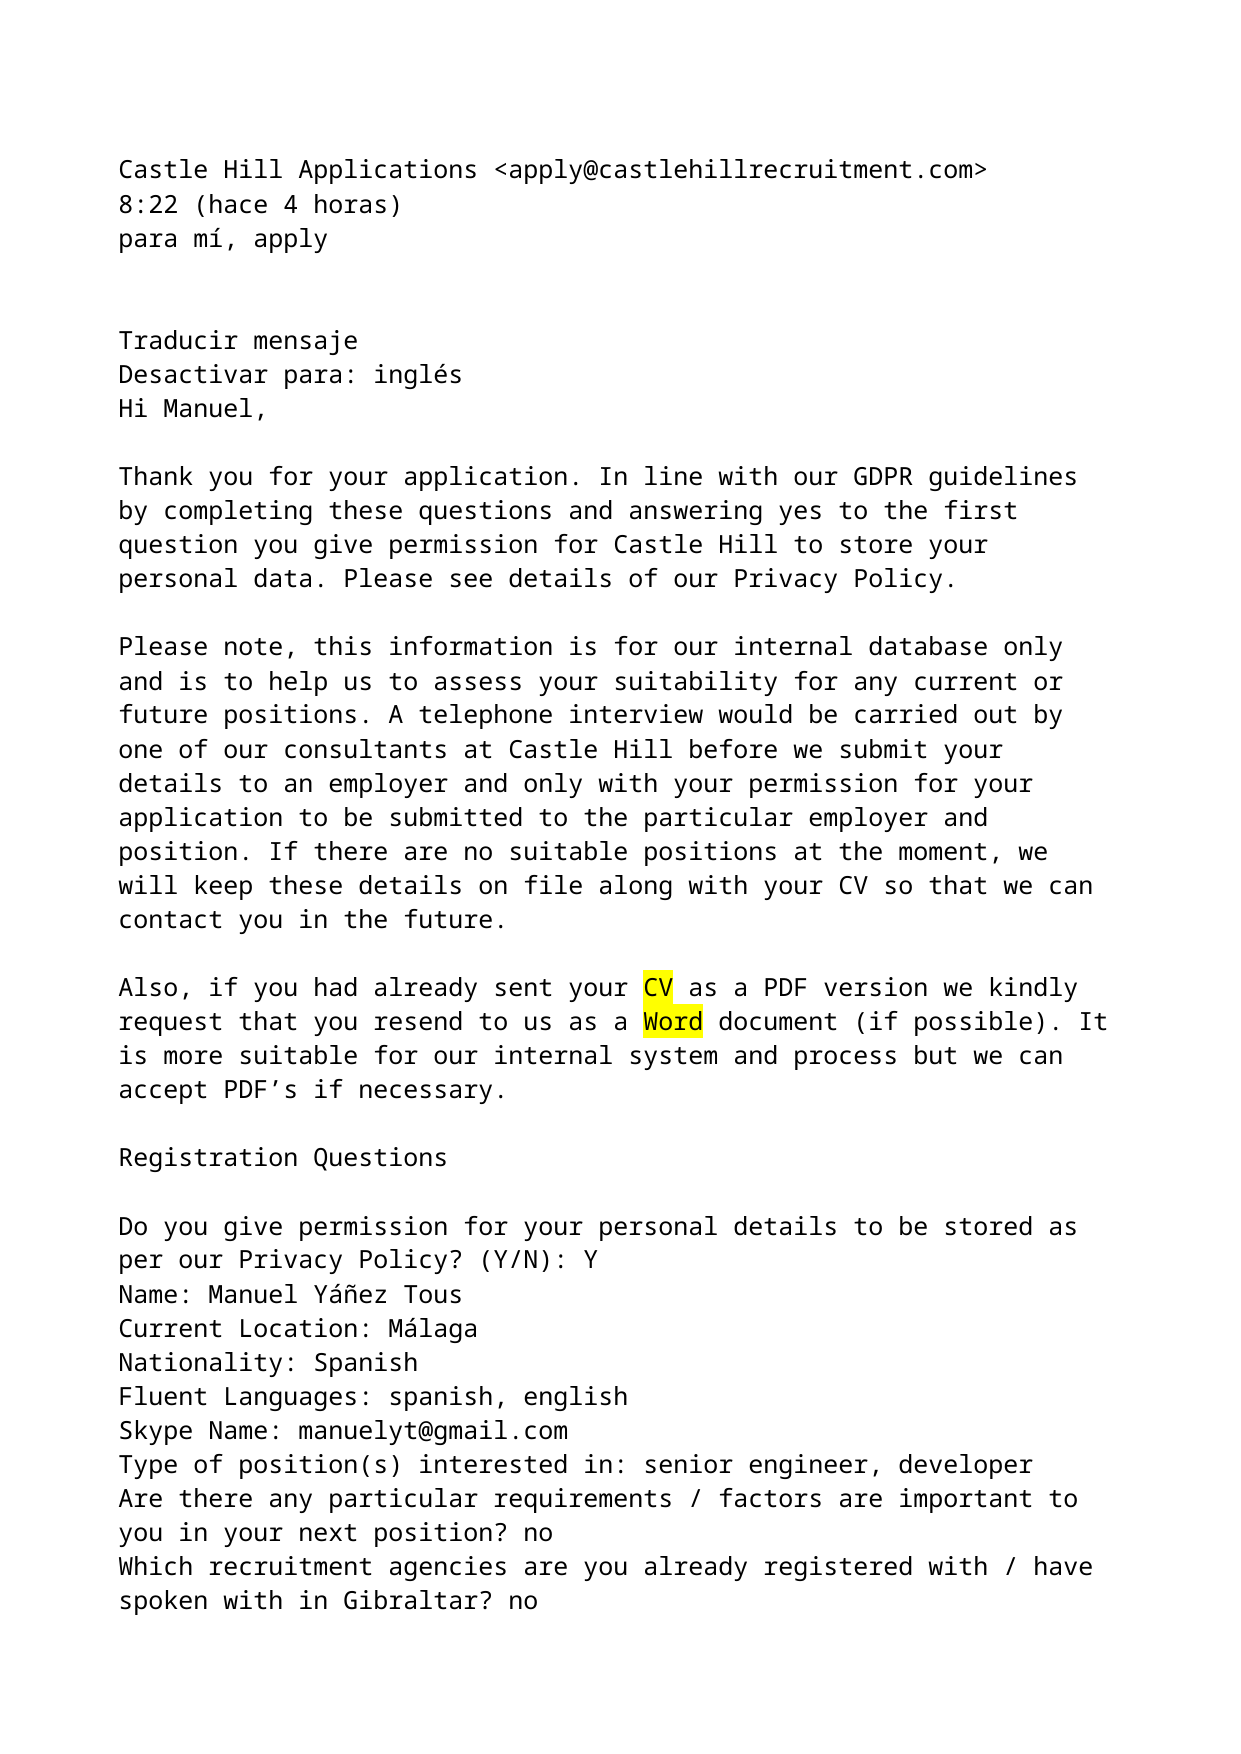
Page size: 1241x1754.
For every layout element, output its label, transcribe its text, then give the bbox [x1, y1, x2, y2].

text Desactivar para: inglés [118, 357, 1122, 391]
text Fluent Languages: spanish, english [118, 1378, 1122, 1412]
text Castle Hill Applications <apply@castlehillrecruitment.com> [118, 152, 1122, 186]
text Skype Name: manuelyt@gmail.com [118, 1412, 1122, 1447]
text 8:22 (hace 4 horas) [118, 186, 1122, 220]
text Which recruitment agencies are you already registered with / have spoken with in Gibraltar? no [118, 1549, 1122, 1617]
text Are there any particular requirements / factors are important to you in your next position? no [118, 1481, 1122, 1549]
text Nationality: Spanish [118, 1344, 1122, 1378]
text Registration Questions [118, 1140, 1122, 1174]
text Name: Manuel Yáñez Tous [118, 1276, 1122, 1310]
text Type of position(s) interested in: senior engineer, developer [118, 1447, 1122, 1481]
text Traducir mensaje [118, 322, 1122, 357]
text Thank you for your application. In line with our GDPR guidelines by completing these questions and answering yes to the first question you give permission for Castle Hill to store your personal data. Please see details of our Privacy Policy. [118, 459, 1122, 595]
text Current Location: Málaga [118, 1310, 1122, 1344]
text Do you give permission for your personal details to be stored as per our Privacy Policy? (Y/N): Y [118, 1208, 1122, 1276]
text Please note, this information is for our internal database only and is to help us to assess your suitability for any current or future positions. A telephone interview would be carried out by one of our consultants at Castle Hill before we submit your details to an employer and only with your permission for your application to be submitted to the particular employer and position. If there are no suitable positions at the moment, we will keep these details on file along with your CV so that we can contact you in the future. [118, 629, 1122, 936]
text Hi Manuel, [118, 391, 1122, 425]
text para mí, apply [118, 220, 1122, 254]
text Also, if you had already sent your CV as a PDF version we kindly request that you resend to us as a Word document (if possible). It is more suitable for our internal system and process but we can accept PDF’s if necessary. [118, 970, 1122, 1106]
